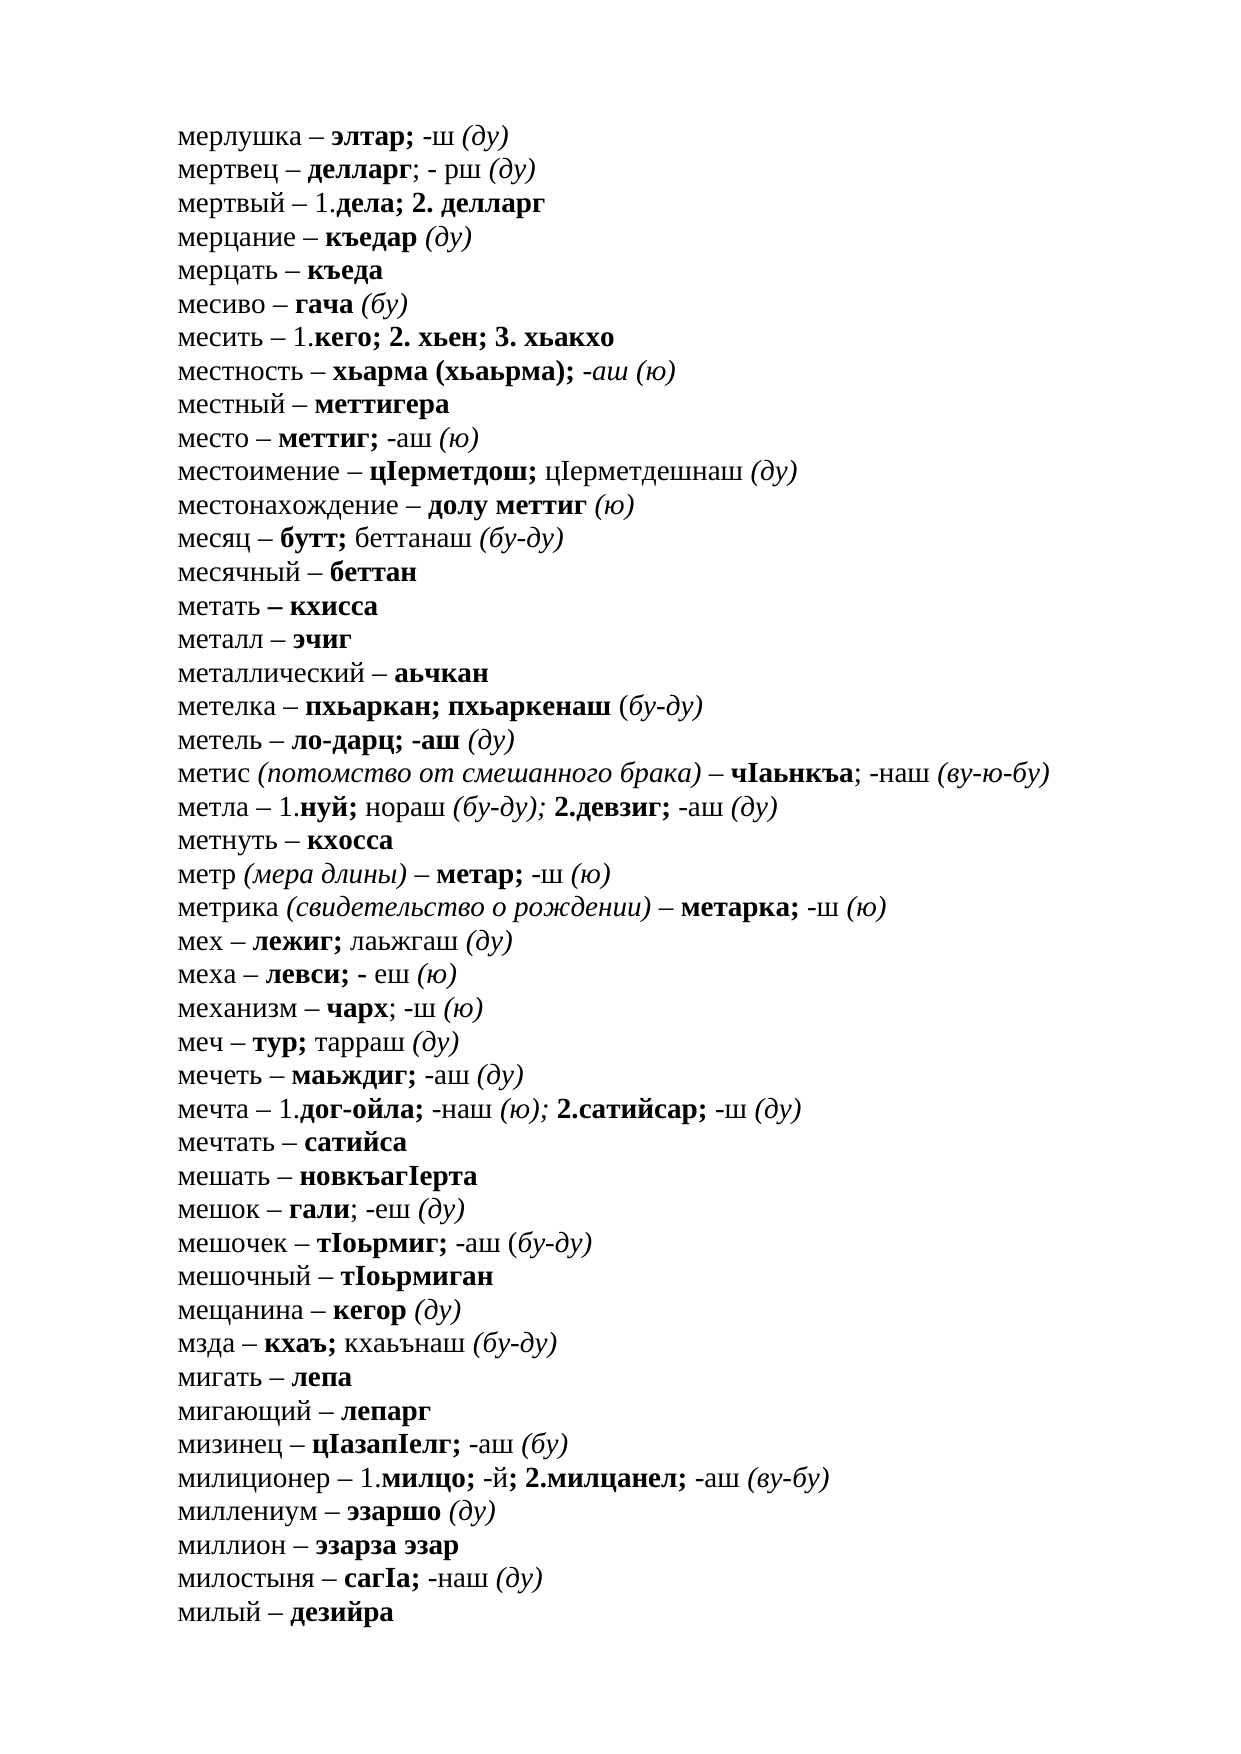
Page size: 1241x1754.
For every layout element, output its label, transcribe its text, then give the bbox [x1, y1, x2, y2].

text механизм – чарх; -ш (ю) [177, 990, 1152, 1024]
text мзда – кхаъ; кхаьънаш (бу-ду) [177, 1326, 1152, 1359]
text мешок – гали; -еш (ду) [177, 1191, 1152, 1225]
text месячный – беттан [177, 554, 1152, 588]
text месяц – бутт; беттанаш (бу-ду) [177, 521, 1152, 554]
text миллениум – эзаршо (ду) [177, 1493, 1152, 1527]
text место – меттиг; -аш (ю) [177, 420, 1152, 453]
text мертвец – делларг; - рш (ду) [177, 152, 1152, 185]
text метис (потомство от смешанного брака) – чӀаьнкъа; -наш (ву-ю-бу) [177, 755, 1152, 789]
text мерцать – къеда [177, 252, 1152, 286]
text меч – тур; тарраш (ду) [177, 1024, 1152, 1057]
text милиционер – 1.милцо; -й; 2.милцанел; -аш (ву-бу) [177, 1460, 1152, 1493]
text метелка – пхьаркан; пхьаркенаш (бу-ду) [177, 688, 1152, 722]
text метать – кхисса [177, 588, 1152, 621]
text местоимение – цӀерметдош; цӀерметдешнаш (ду) [177, 453, 1152, 487]
text местонахождение – долу меттиг (ю) [177, 487, 1152, 521]
text мерлушка – элтар; -ш (ду) [177, 118, 1152, 152]
text местный – меттигера [177, 386, 1152, 420]
text месить – 1.кего; 2. хьен; 3. хьакхо [177, 319, 1152, 353]
text месиво – гача (бу) [177, 286, 1152, 319]
text мешать – новкъагӀерта [177, 1158, 1152, 1191]
text мечта – 1.дог-ойла; -наш (ю); 2.сатийсар; -ш (ду) [177, 1091, 1152, 1124]
text мечеть – маьждиг; -аш (ду) [177, 1057, 1152, 1091]
text мигающий – лепарг [177, 1393, 1152, 1426]
text метр (мера длины) – метар; -ш (ю) [177, 856, 1152, 889]
text меха – левси; - еш (ю) [177, 957, 1152, 990]
text мех – лежиг; лаьжгаш (ду) [177, 923, 1152, 957]
text металл – эчиг [177, 621, 1152, 655]
text метрика (свидетельство о рождении) – метарка; -ш (ю) [177, 889, 1152, 923]
text милостыня – сагӀа; -наш (ду) [177, 1560, 1152, 1594]
text мерцание – къедар (ду) [177, 219, 1152, 252]
text мещанина – кегор (ду) [177, 1292, 1152, 1326]
text метнуть – кхосса [177, 822, 1152, 856]
text мешочный – тӀоьрмиган [177, 1258, 1152, 1292]
text метла – 1.нуй; нораш (бу-ду); 2.девзиг; -аш (ду) [177, 789, 1152, 822]
text мечтать – сатийса [177, 1124, 1152, 1158]
text метель – ло-дарц; -аш (ду) [177, 722, 1152, 755]
text милый – дезийра [177, 1594, 1152, 1627]
text миллион – эзарза эзар [177, 1527, 1152, 1560]
text мизинец – цӀазапӀелг; -аш (бу) [177, 1426, 1152, 1460]
text металлический – аьчкан [177, 655, 1152, 688]
text местность – хьарма (хьаьрма); -аш (ю) [177, 353, 1152, 386]
text мигать – лепа [177, 1359, 1152, 1393]
text мешочек – тӀоьрмиг; -аш (бу-ду) [177, 1225, 1152, 1258]
text мертвый – 1.дела; 2. делларг [177, 185, 1152, 219]
